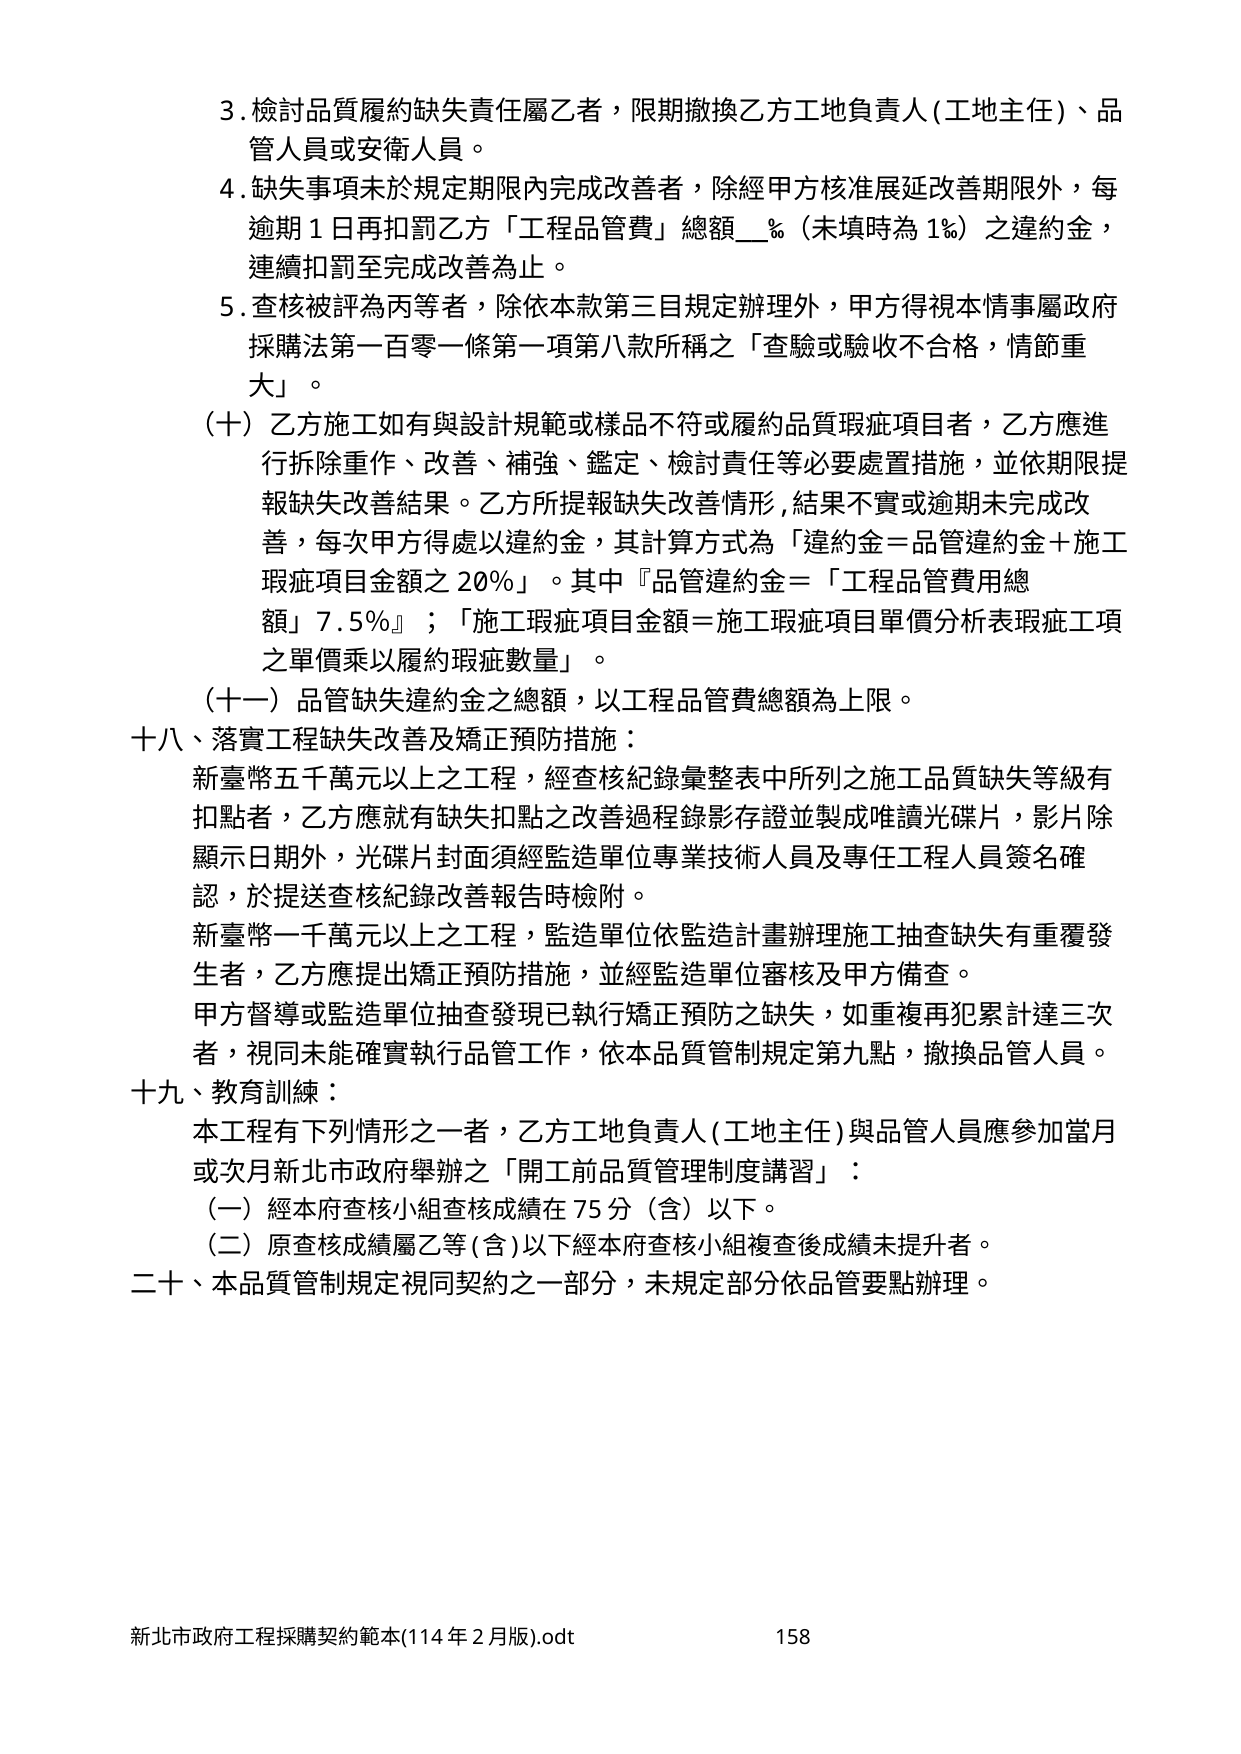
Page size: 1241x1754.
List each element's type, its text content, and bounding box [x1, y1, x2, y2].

text 5.查核被評為丙等者，除依本款第三目規定辦理外，甲方得視本情事屬政府採購法第一百零一條第一項第八款所稱之「查驗或驗收不合格，情節重大」。 [219, 285, 1133, 403]
text （一）經本府查核小組查核成績在75分（含）以下。 [192, 1189, 1133, 1225]
text 新臺幣一千萬元以上之工程，監造單位依監造計畫辦理施工抽查缺失有重覆發生者，乙方應提出矯正預防措施，並經監造單位審核及甲方備查。 [192, 914, 1133, 993]
text （十一）品管缺失違約金之總額，以工程品管費總額為上限。 [188, 678, 1133, 718]
text 甲方督導或監造單位抽查發現已執行矯正預防之缺失，如重複再犯累計達三次者，視同未能確實執行品管工作，依本品質管制規定第九點，撤換品管人員。 [192, 993, 1133, 1071]
text 新臺幣五千萬元以上之工程，經查核紀錄彙整表中所列之施工品質缺失等級有扣點者，乙方應就有缺失扣點之改善過程錄影存證並製成唯讀光碟片，影片除顯示日期外，光碟片封面須經監造單位專業技術人員及專任工程人員簽名確認，於提送查核紀錄改善報告時檢附。 [192, 757, 1133, 914]
text 4.缺失事項未於規定期限內完成改善者，除經甲方核准展延改善期限外，每逾期1日再扣罰乙方「工程品管費」總額__‰（未填時為1‰）之違約金，連續扣罰至完成改善為止。 [219, 167, 1133, 285]
text 本工程有下列情形之一者，乙方工地負責人(工地主任)與品管人員應參加當月或次月新北市政府舉辦之「開工前品質管理制度講習」： [192, 1110, 1133, 1189]
text 3.檢討品質履約缺失責任屬乙者，限期撤換乙方工地負責人(工地主任)、品管人員或安衛人員。 [219, 89, 1133, 167]
text （十）乙方施工如有與設計規範或樣品不符或履約品質瑕疵項目者，乙方應進行拆除重作、改善、補強、鑑定、檢討責任等必要處置措施，並依期限提報缺失改善結果。乙方所提報缺失改善情形,結果不實或逾期未完成改善，每次甲方得處以違約金，其計算方式為「違約金＝品管違約金＋施工瑕疵項目金額之20％」。其中『品管違約金＝「工程品管費用總額」7.5％』；「施工瑕疵項目金額＝施工瑕疵項目單價分析表瑕疵工項之單價乘以履約瑕疵數量」。 [188, 403, 1133, 678]
text 十九、教育訓練： [130, 1071, 1133, 1110]
text 二十、本品質管制規定視同契約之一部分，未規定部分依品管要點辦理。 [130, 1262, 1133, 1301]
text （二）原查核成績屬乙等(含)以下經本府查核小組複查後成績未提升者。 [192, 1225, 1133, 1262]
text 十八、落實工程缺失改善及矯正預防措施： [130, 718, 1133, 757]
